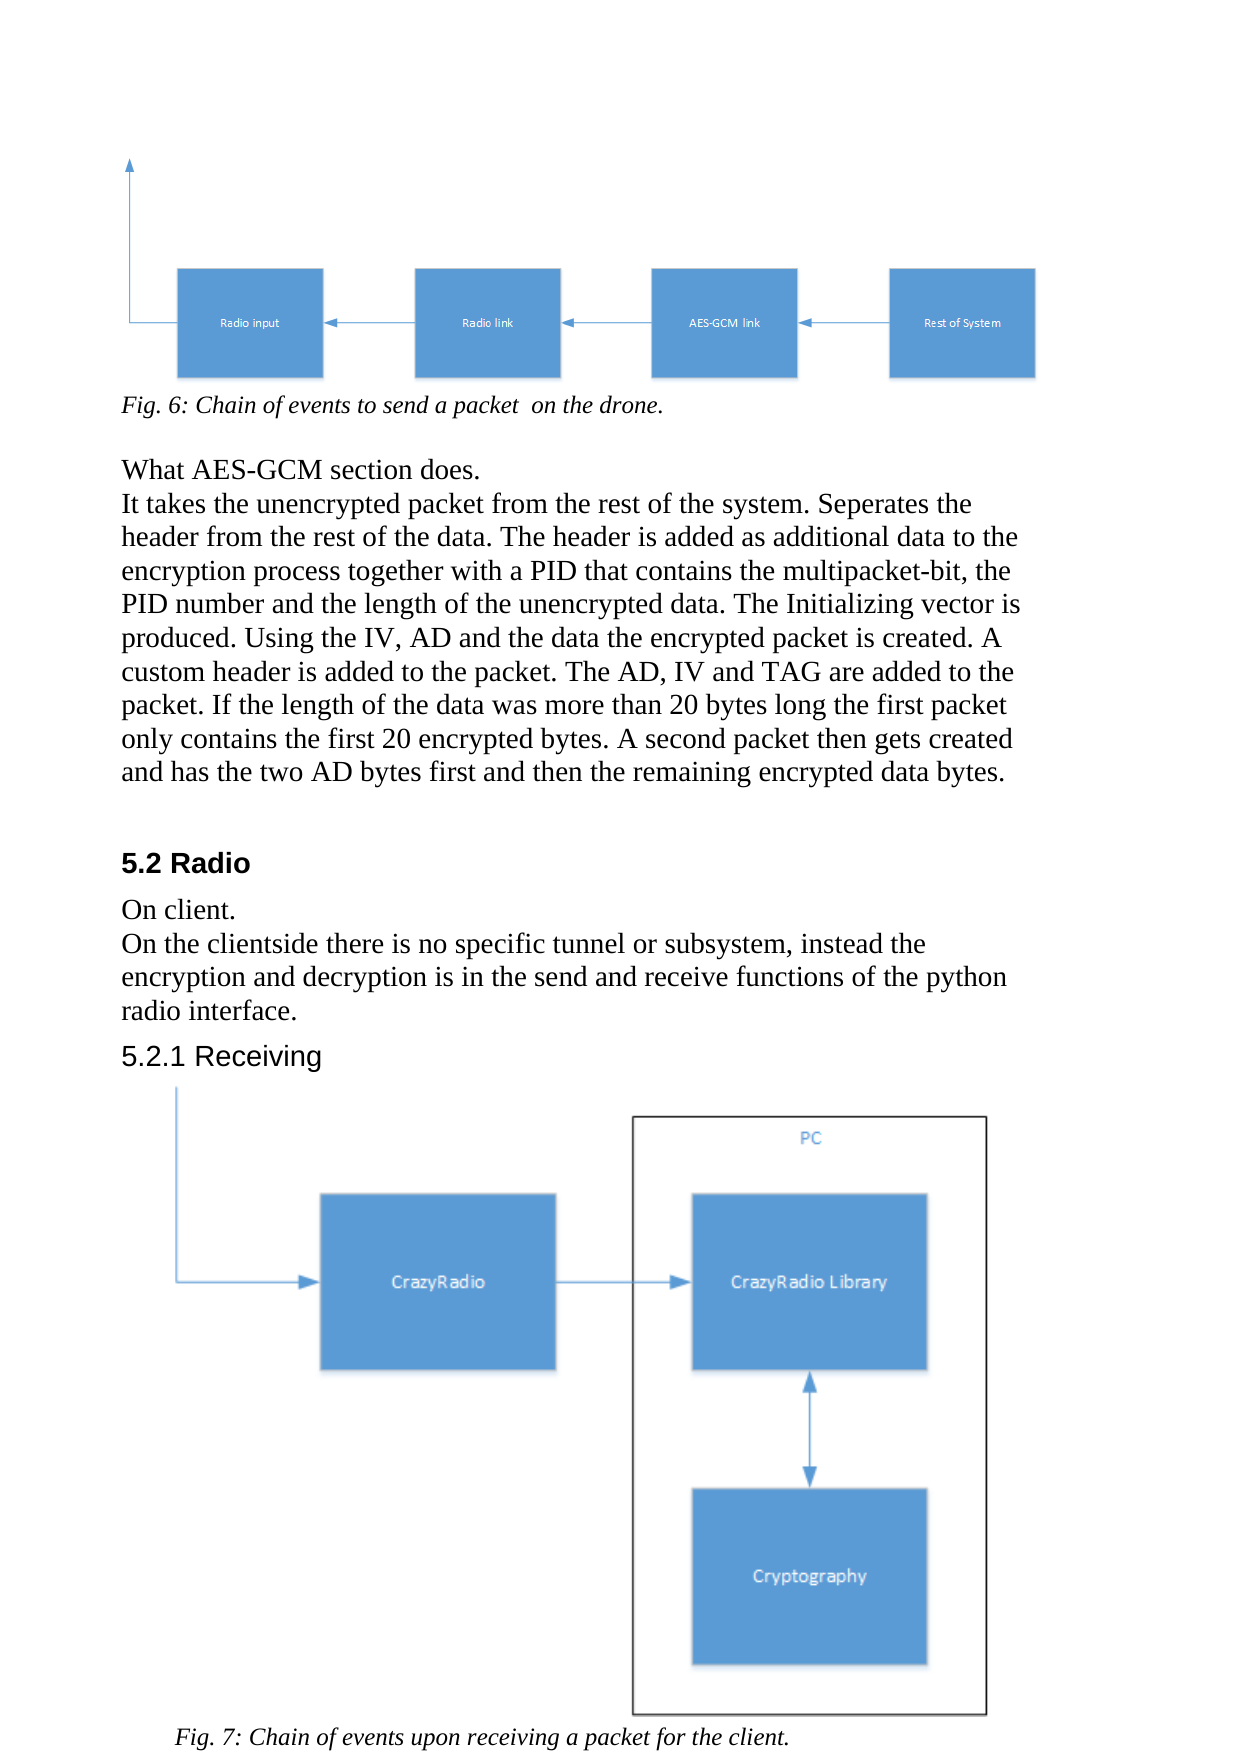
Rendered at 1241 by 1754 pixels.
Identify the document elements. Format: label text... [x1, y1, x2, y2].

text Fig. 6: Chain of events to send a packet on the drone. [121, 385, 1042, 419]
subtitle Radio [121, 846, 1042, 880]
picture [121, 157, 1043, 385]
subtitle Receiving [121, 1039, 1042, 1073]
text On the clientside there is no specific tunnel or subsystem, instead the encryption and decryption is in the send and receive functions of the python radio interface. [121, 926, 1042, 1027]
text What AES-GCM section does. [121, 452, 1042, 486]
text Fig. 7: Chain of events upon receiving a packet for the client. [174, 1717, 989, 1751]
text It takes the unencrypted packet from the rest of the system. Seperates the header from the rest of the data. The header is added as additional data to the encryption process together with a PID that contains the multipacket-bit, the PID number and the length of the unencrypted data. The Initializing vector is produced. Using the IV, AD and the data the encrypted packet is created. A custom header is added to the packet. The AD, IV and TAG are added to the packet. If the length of the data was more than 20 bytes long the first packet only contains the first 20 encrypted bytes. A second packet then gets created and has the two AD bytes first and then the remaining encrypted data bytes. [121, 486, 1042, 788]
picture [174, 1085, 989, 1717]
text On client. [121, 892, 1042, 926]
